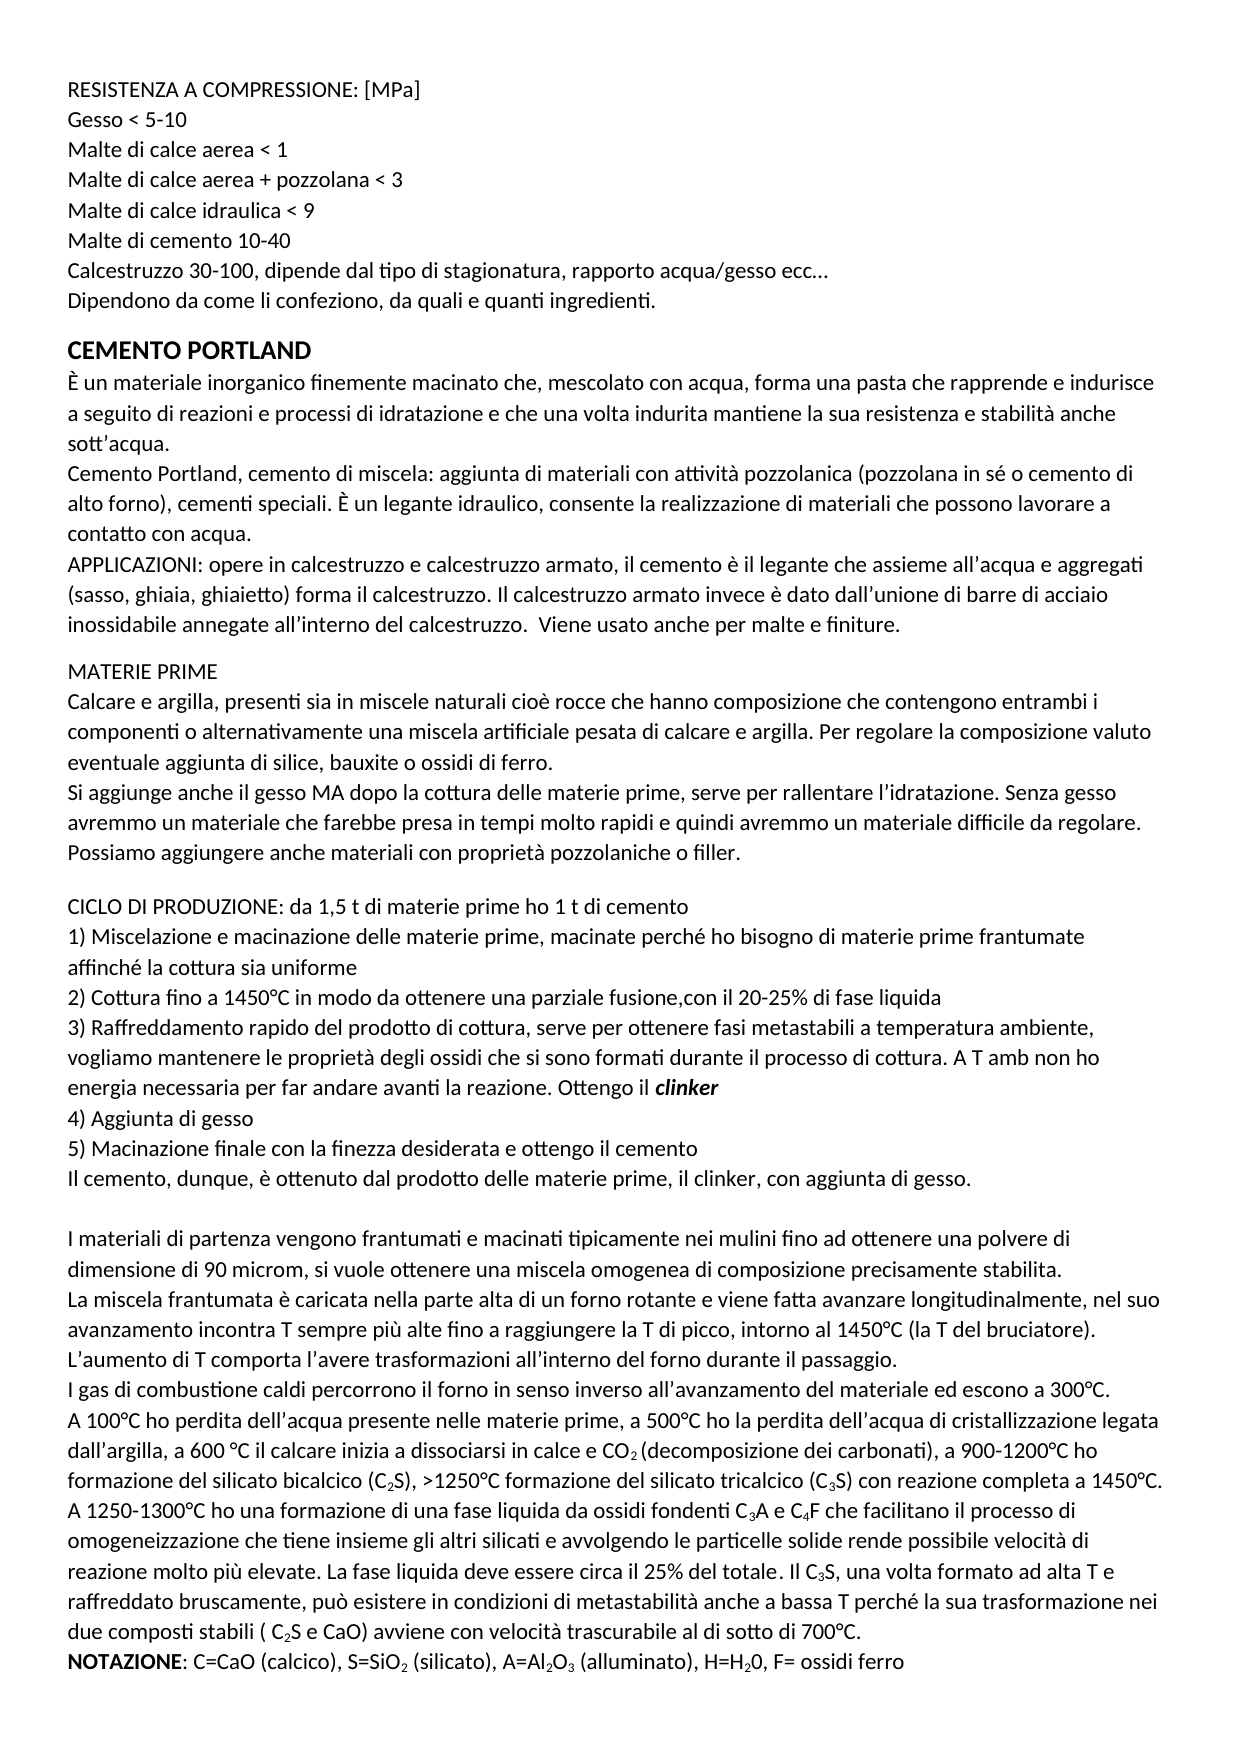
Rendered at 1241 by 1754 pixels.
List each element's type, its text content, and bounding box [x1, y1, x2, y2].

text CEMENTO PORTLAND È un materiale inorganico finemente macinato che, mescolato con acqua, forma una pasta che rapprende e indurisce a seguito di reazioni e processi di idratazione e che una volta indurita mantiene la sua resistenza e stabilità anche sott’acqua. Cemento Portland, cemento di miscela: aggiunta di materiali con attività pozzolanica (pozzolana in sé o cemento di alto forno), cementi speciali. È un legante idraulico, consente la realizzazione di materiali che possono lavorare a contatto con acqua. APPLICAZIONI: opere in calcestruzzo e calcestruzzo armato, il cemento è il legante che assieme all’acqua e aggregati (sasso, ghiaia, ghiaietto) forma il calcestruzzo. Il calcestruzzo armato invece è dato dall’unione di barre di acciaio inossidabile annegate all’interno del calcestruzzo. Viene usato anche per malte e finiture. [67, 333, 1165, 638]
text RESISTENZA A COMPRESSIONE: [MPa] Gesso < 5-10 Malte di calce aerea < 1 Malte di calce aerea + pozzolana < 3 Malte di calce idraulica < 9 Malte di cemento 10-40 Calcestruzzo 30-100, dipende dal tipo di stagionatura, rapporto acqua/gesso ecc… Dipendono da come li confeziono, da quali e quanti ingredienti. [67, 75, 1165, 314]
text CICLO DI PRODUZIONE: da 1,5 t di materie prime ho 1 t di cemento 1) Miscelazione e macinazione delle materie prime, macinate perché ho bisogno di materie prime frantumate affinché la cottura sia uniforme 2) Cottura fino a 1450°C in modo da ottenere una parziale fusione,con il 20-25% di fase liquida 3) Raffreddamento rapido del prodotto di cottura, serve per ottenere fasi metastabili a temperatura ambiente, vogliamo mantenere le proprietà degli ossidi che si sono formati durante il processo di cottura. A T amb non ho energia necessaria per far andare avanti la reazione. Ottengo il clinker 4) Aggiunta di gesso 5) Macinazione finale con la finezza desiderata e ottengo il cemento Il cemento, dunque, è ottenuto dal prodotto delle materie prime, il clinker, con aggiunta di gesso. I materiali di partenza vengono frantumati e macinati tipicamente nei mulini fino ad ottenere una polvere di dimensione di 90 microm, si vuole ottenere una miscela omogenea di composizione precisamente stabilita. La miscela frantumata è caricata nella parte alta di un forno rotante e viene fatta avanzare longitudinalmente, nel suo avanzamento incontra T sempre più alte fino a raggiungere la T di picco, intorno al 1450°C (la T del bruciatore). L’aumento di T comporta l’avere trasformazioni all’interno del forno durante il passaggio. I gas di combustione caldi percorrono il forno in senso inverso all’avanzamento del materiale ed escono a 300°C. A 100°C ho perdita dell’acqua presente nelle materie prime, a 500°C ho la perdita dell’acqua di cristallizzazione legata dall’argilla, a 600 °C il calcare inizia a dissociarsi in calce e CO2 (decomposizione dei carbonati), a 900-1200°C ho formazione del silicato bicalcico (C2S), >1250°C formazione del silicato tricalcico (C3S) con reazione completa a 1450°C. A 1250-1300°C ho una formazione di una fase liquida da ossidi fondenti C3A e C4F che facilitano il processo di omogeneizzazione che tiene insieme gli altri silicati e avvolgendo le particelle solide rende possibile velocità di reazione molto più elevate. La fase liquida deve essere circa il 25% del totale. Il C3S, una volta formato ad alta T e raffreddato bruscamente, può esistere in condizioni di metastabilità anche a bassa T perché la sua trasformazione nei due composti stabili ( C2S e CaO) avviene con velocità trascurabile al di sotto di 700°C. NOTAZIONE: C=CaO (calcico), S=SiO2 (silicato), A=Al2O3 (alluminato), H=H20, F= ossidi ferro [67, 892, 1165, 1676]
text MATERIE PRIME Calcare e argilla, presenti sia in miscele naturali cioè rocce che hanno composizione che contengono entrambi i componenti o alternativamente una miscela artificiale pesata di calcare e argilla. Per regolare la composizione valuto eventuale aggiunta di silice, bauxite o ossidi di ferro. Si aggiunge anche il gesso MA dopo la cottura delle materie prime, serve per rallentare l’idratazione. Senza gesso avremmo un materiale che farebbe presa in tempi molto rapidi e quindi avremmo un materiale difficile da regolare. Possiamo aggiungere anche materiali con proprietà pozzolaniche o filler. [67, 657, 1165, 866]
